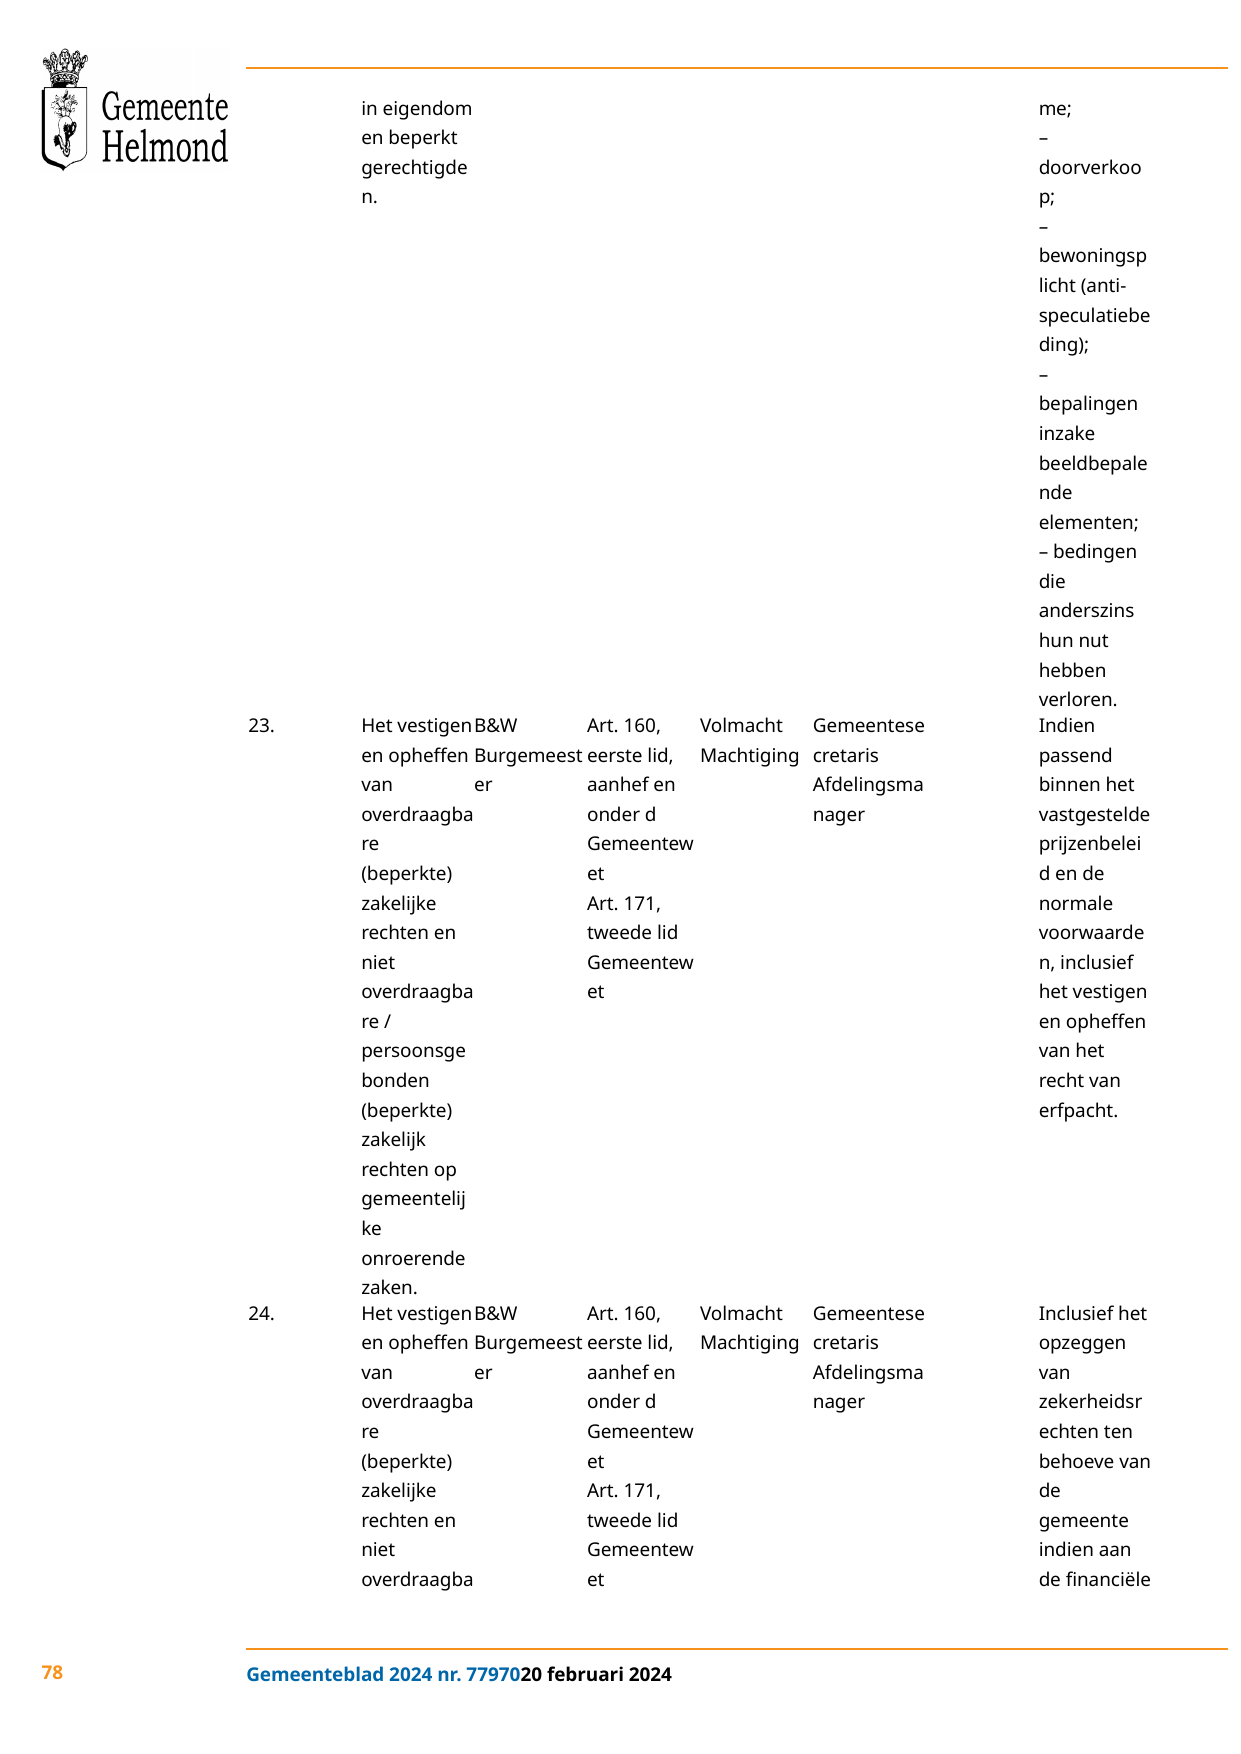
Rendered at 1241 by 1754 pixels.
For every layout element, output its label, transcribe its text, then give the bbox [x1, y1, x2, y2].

table_cell [926, 712, 1038, 1300]
table_cell Art. 160, eerste lid, aanhef en onder d Gemeentewet Art. 171, tweede lid Gemeentewet [587, 1300, 700, 1592]
table_cell B&W Burgemeester [474, 712, 587, 1300]
table_cell [813, 95, 926, 712]
table_cell Volmacht Machtiging [700, 1300, 813, 1592]
table_cell B&W Burgemeester [474, 1300, 587, 1592]
table_cell [700, 95, 813, 712]
table_cell Het vestigen en opheffen van overdraagbare (beperkte) zakelijke rechten en niet overdraagba [361, 1300, 474, 1592]
table_cell [248, 95, 361, 712]
table_cell [926, 95, 1038, 712]
table_cell Volmacht Machtiging [700, 712, 813, 1300]
picture [41, 47, 231, 172]
table_cell in eigendom en beperkt gerechtigden. [361, 95, 474, 712]
table_cell 23. [248, 712, 361, 1300]
table_cell Gemeentesecretaris Afdelingsmanager [813, 1300, 926, 1592]
table_cell Inclusief het opzeggen van zekerheidsrechten ten behoeve van de gemeente indien aan de financiële [1039, 1300, 1152, 1592]
table_cell [474, 95, 587, 712]
table_cell [926, 1300, 1038, 1592]
table_cell Art. 160, eerste lid, aanhef en onder d Gemeentewet Art. 171, tweede lid Gemeentewet [587, 712, 700, 1300]
table_cell Gemeentesecretaris Afdelingsmanager [813, 712, 926, 1300]
table_cell me; – doorverkoop; – bewoningsplicht (anti-speculatiebeding); – bepalingen inzake beeldbepalende elementen; – bedingen die anderszins hun nut hebben verloren. [1039, 95, 1152, 712]
table_cell Indien passend binnen het vastgestelde prijzenbeleid en de normale voorwaarden, inclusief het vestigen en opheffen van het recht van erfpacht. [1039, 712, 1152, 1300]
table_cell 24. [248, 1300, 361, 1592]
table_cell Het vestigen en opheffen van overdraagbare (beperkte) zakelijke rechten en niet overdraagbare / persoonsgebonden (beperkte) zakelijk rechten op gemeentelijke onroerende zaken. [361, 712, 474, 1300]
table_cell [587, 95, 700, 712]
